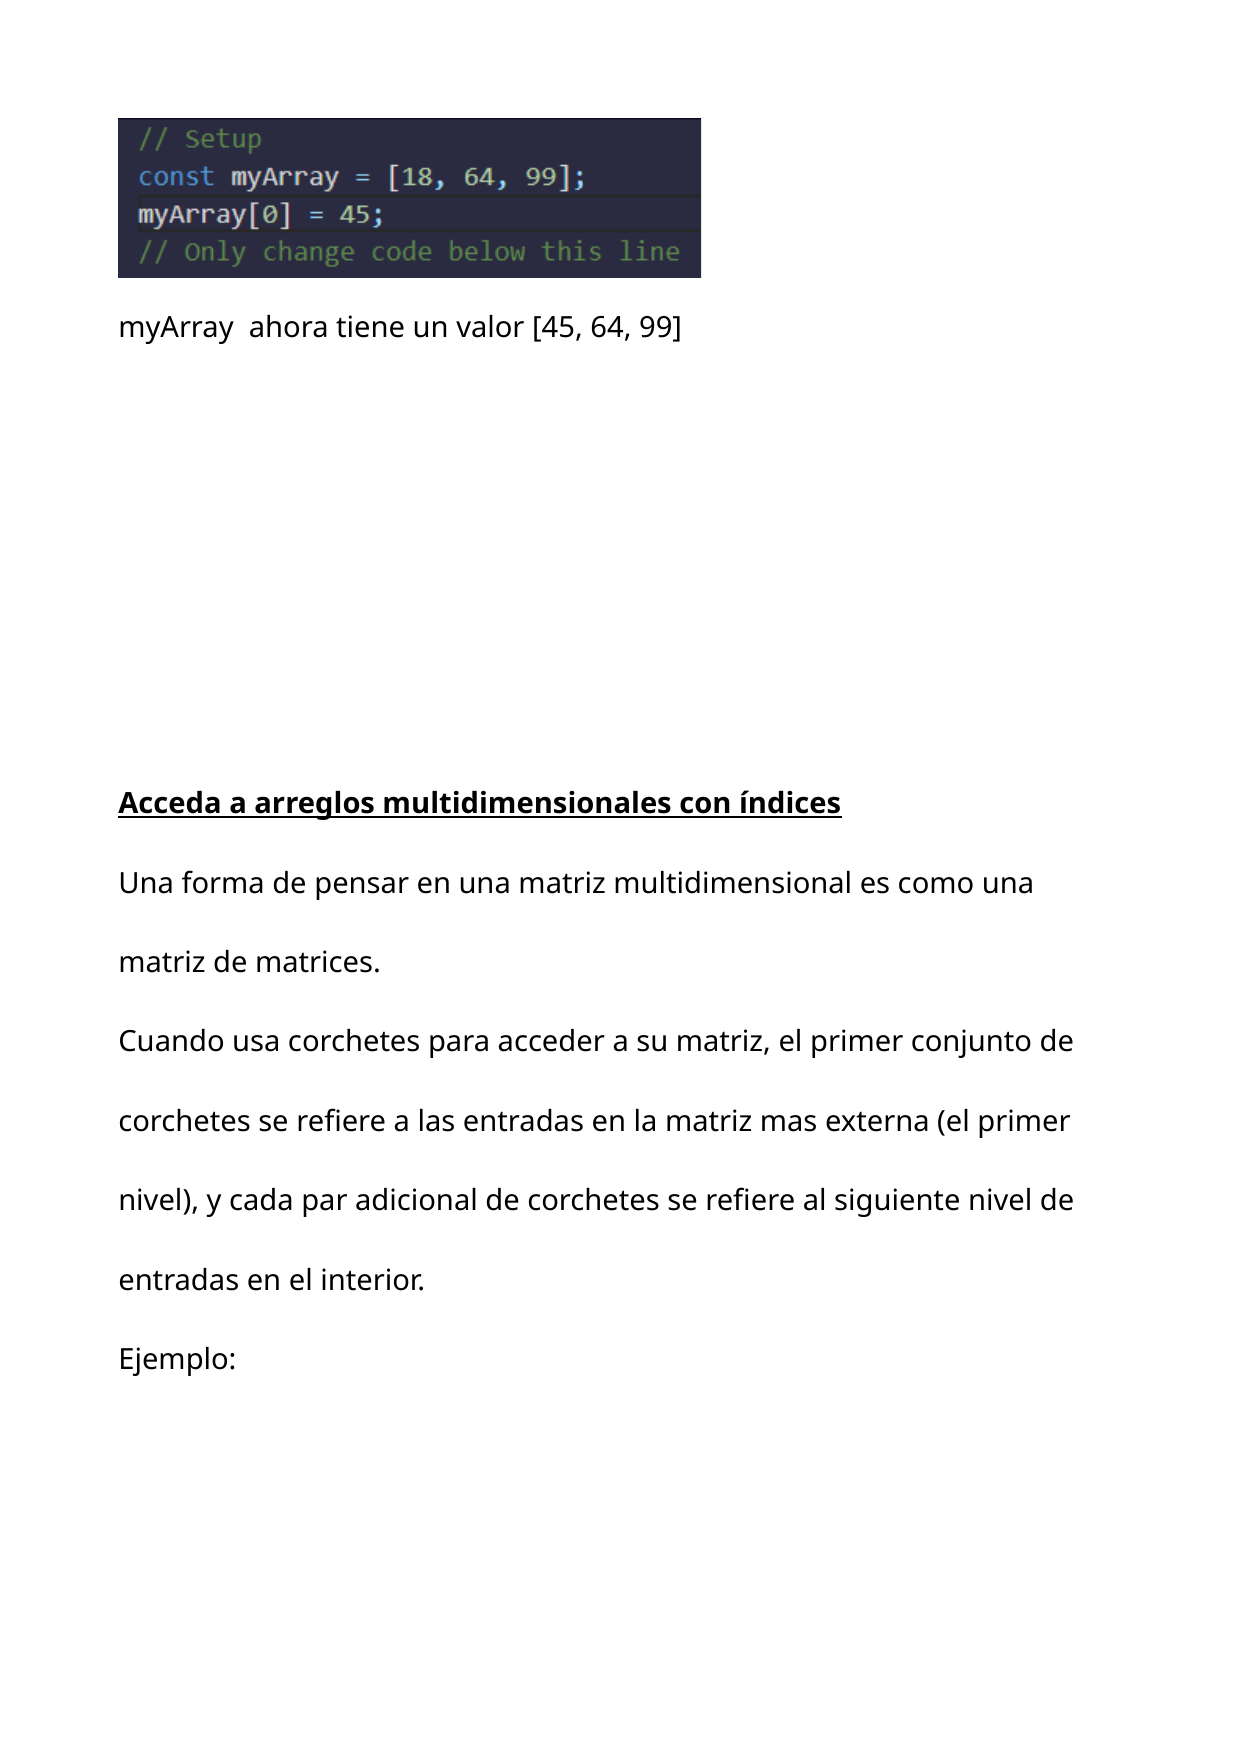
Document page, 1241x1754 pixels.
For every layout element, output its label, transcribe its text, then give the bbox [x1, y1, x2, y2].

text Cuando usa corchetes para acceder a su matriz, el primer conjunto de corchetes se refiere a las entradas en la matriz mas externa (el primer nivel), y cada par adicional de corchetes se refiere al siguiente nivel de entradas en el interior. [118, 1021, 1122, 1298]
text Una forma de pensar en una matriz multidimensional es como una matriz de matrices. [118, 862, 1122, 981]
text Acceda a arreglos multidimensionales con índices [118, 782, 1122, 822]
text myArray ahora tiene un valor [45, 64, 99] [118, 306, 1122, 346]
text Ejemplo: [118, 1338, 1122, 1378]
